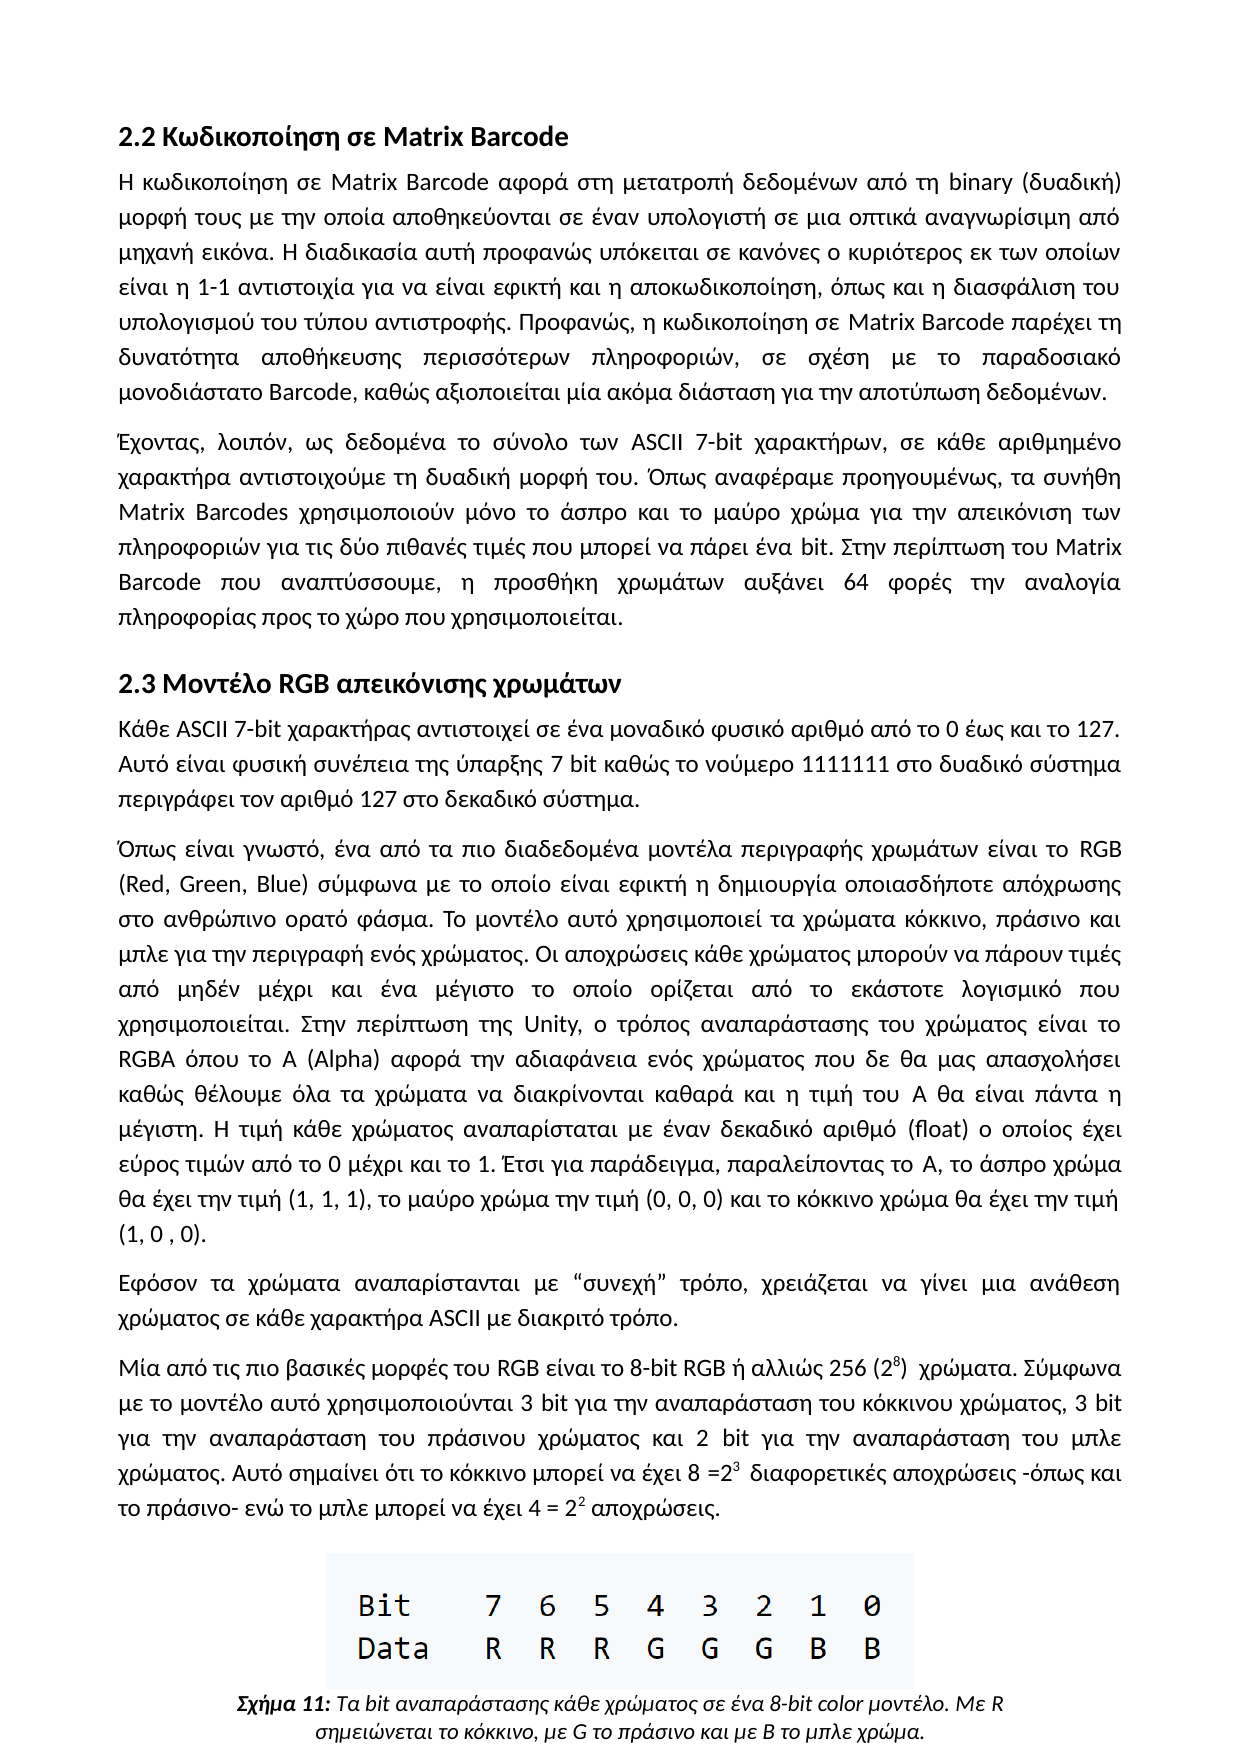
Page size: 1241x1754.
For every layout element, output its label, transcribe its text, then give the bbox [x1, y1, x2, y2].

subtitle 2.2 Κωδικοποίηση σε Matrix Barcode [118, 118, 1122, 154]
picture [326, 1553, 915, 1689]
text Όπως είναι γνωστό, ένα από τα πιο διαδεδομένα μοντέλα περιγραφής χρωμάτων είναι το RGB (Red, Green, Blue) σύμφωνα με το οποίο είναι εφικτή η δημιουργία οποιασδήποτε απόχρωσης στο ανθρώπινο ορατό φάσμα. Το μοντέλο αυτό χρησιμοποιεί τα χρώματα κόκκινο, πράσινο και μπλε για την περιγραφή ενός χρώματος. Οι αποχρώσεις κάθε χρώματος μπορούν να πάρουν τιμές από μηδέν μέχρι και ένα μέγιστο το οποίο ορίζεται από το εκάστοτε λογισμικό που χρησιμοποιείται. Στην περίπτωση της Unity, ο τρόπος αναπαράστασης του χρώματος είναι το RGBA όπου το A (Alpha) αφορά την αδιαφάνεια ενός χρώματος που δε θα μας απασχολήσει καθώς θέλουμε όλα τα χρώματα να διακρίνονται καθαρά και η τιμή του A θα είναι πάντα η μέγιστη. Η τιμή κάθε χρώματος αναπαρίσταται με έναν δεκαδικό αριθμό (float) ο οποίος έχει εύρος τιμών από το 0 μέχρι και το 1. Έτσι για παράδειγμα, παραλείποντας το A, το άσπρο χρώμα θα έχει την τιμή (1, 1, 1), το μαύρο χρώμα την τιμή (0, 0, 0) και το κόκκινο χρώμα θα έχει την τιμή (1, 0 , 0). [118, 833, 1122, 1248]
text Κάθε ASCII 7-bit χαρακτήρας αντιστοιχεί σε ένα μοναδικό φυσικό αριθμό από το 0 έως και το 127. Αυτό είναι φυσική συνέπεια της ύπαρξης 7 bit καθώς το νούμερο 1111111 στο δυαδικό σύστημα περιγράφει τον αριθμό 127 στο δεκαδικό σύστημα. [118, 713, 1122, 814]
text Έχοντας, λοιπόν, ως δεδομένα το σύνολο των ASCII 7-bit χαρακτήρων, σε κάθε αριθμημένο χαρακτήρα αντιστοιχούμε τη δυαδική μορφή του. Όπως αναφέραμε προηγουμένως, τα συνήθη Matrix Barcodes χρησιμοποιούν μόνο το άσπρο και το μαύρο χρώμα για την απεικόνιση των πληροφοριών για τις δύο πιθανές τιμές που μπορεί να πάρει ένα bit. Στην περίπτωση του Matrix Barcode που αναπτύσσουμε, η προσθήκη χρωμάτων αυξάνει 64 φορές την αναλογία πληροφορίας προς το χώρο που χρησιμοποιείται. [118, 426, 1122, 631]
text Μία από τις πιο βασικές μορφές του RGB είναι τo 8-bit RGB ή αλλιώς 256 (28) χρώματα. Σύμφωνα με το μοντέλο αυτό χρησιμοποιούνται 3 bit για την αναπαράσταση του κόκκινου χρώματος, 3 bit για την αναπαράσταση του πράσινου χρώματος και 2 bit για την αναπαράσταση του μπλε χρώματος. Αυτό σημαίνει ότι το κόκκινο μπορεί να έχει 8 =23 διαφορετικές αποχρώσεις -όπως και το πράσινο- ενώ το μπλε μπορεί να έχει 4 = 22 αποχρώσεις. [118, 1352, 1122, 1522]
subtitle 2.3 Μοντέλο RGB απεικόνισης χρωμάτων [118, 665, 1122, 701]
text Εφόσον τα χρώματα αναπαρίστανται με “συνεχή” τρόπο, χρειάζεται να γίνει μια ανάθεση χρώματος σε κάθε χαρακτήρα ASCII με διακριτό τρόπο. [118, 1267, 1122, 1333]
text Η κωδικοποίηση σε Matrix Barcode αφορά στη μετατροπή δεδομένων από τη binary (δυαδική) μορφή τους με την οποία αποθηκεύονται σε έναν υπολογιστή σε μια οπτικά αναγνωρίσιμη από μηχανή εικόνα. Η διαδικασία αυτή προφανώς υπόκειται σε κανόνες ο κυριότερος εκ των οποίων είναι η 1-1 αντιστοιχία για να είναι εφικτή και η αποκωδικοποίηση, όπως και η διασφάλιση του υπολογισμού του τύπου αντιστροφής. Προφανώς, η κωδικοποίηση σε Matrix Barcode παρέχει τη δυνατότητα αποθήκευσης περισσότερων πληροφοριών, σε σχέση με το παραδοσιακό μονοδιάστατο Barcode, καθώς αξιοποιείται μία ακόμα διάσταση για την αποτύπωση δεδομένων. [118, 166, 1122, 407]
text Σχήμα 11: Τα bit αναπαράστασης κάθε χρώματος σε ένα 8-bit color μοντέλο. Με R σημειώνεται το κόκκινο, με G το πράσινο και με B το μπλε χρώμα. [228, 1689, 1012, 1745]
